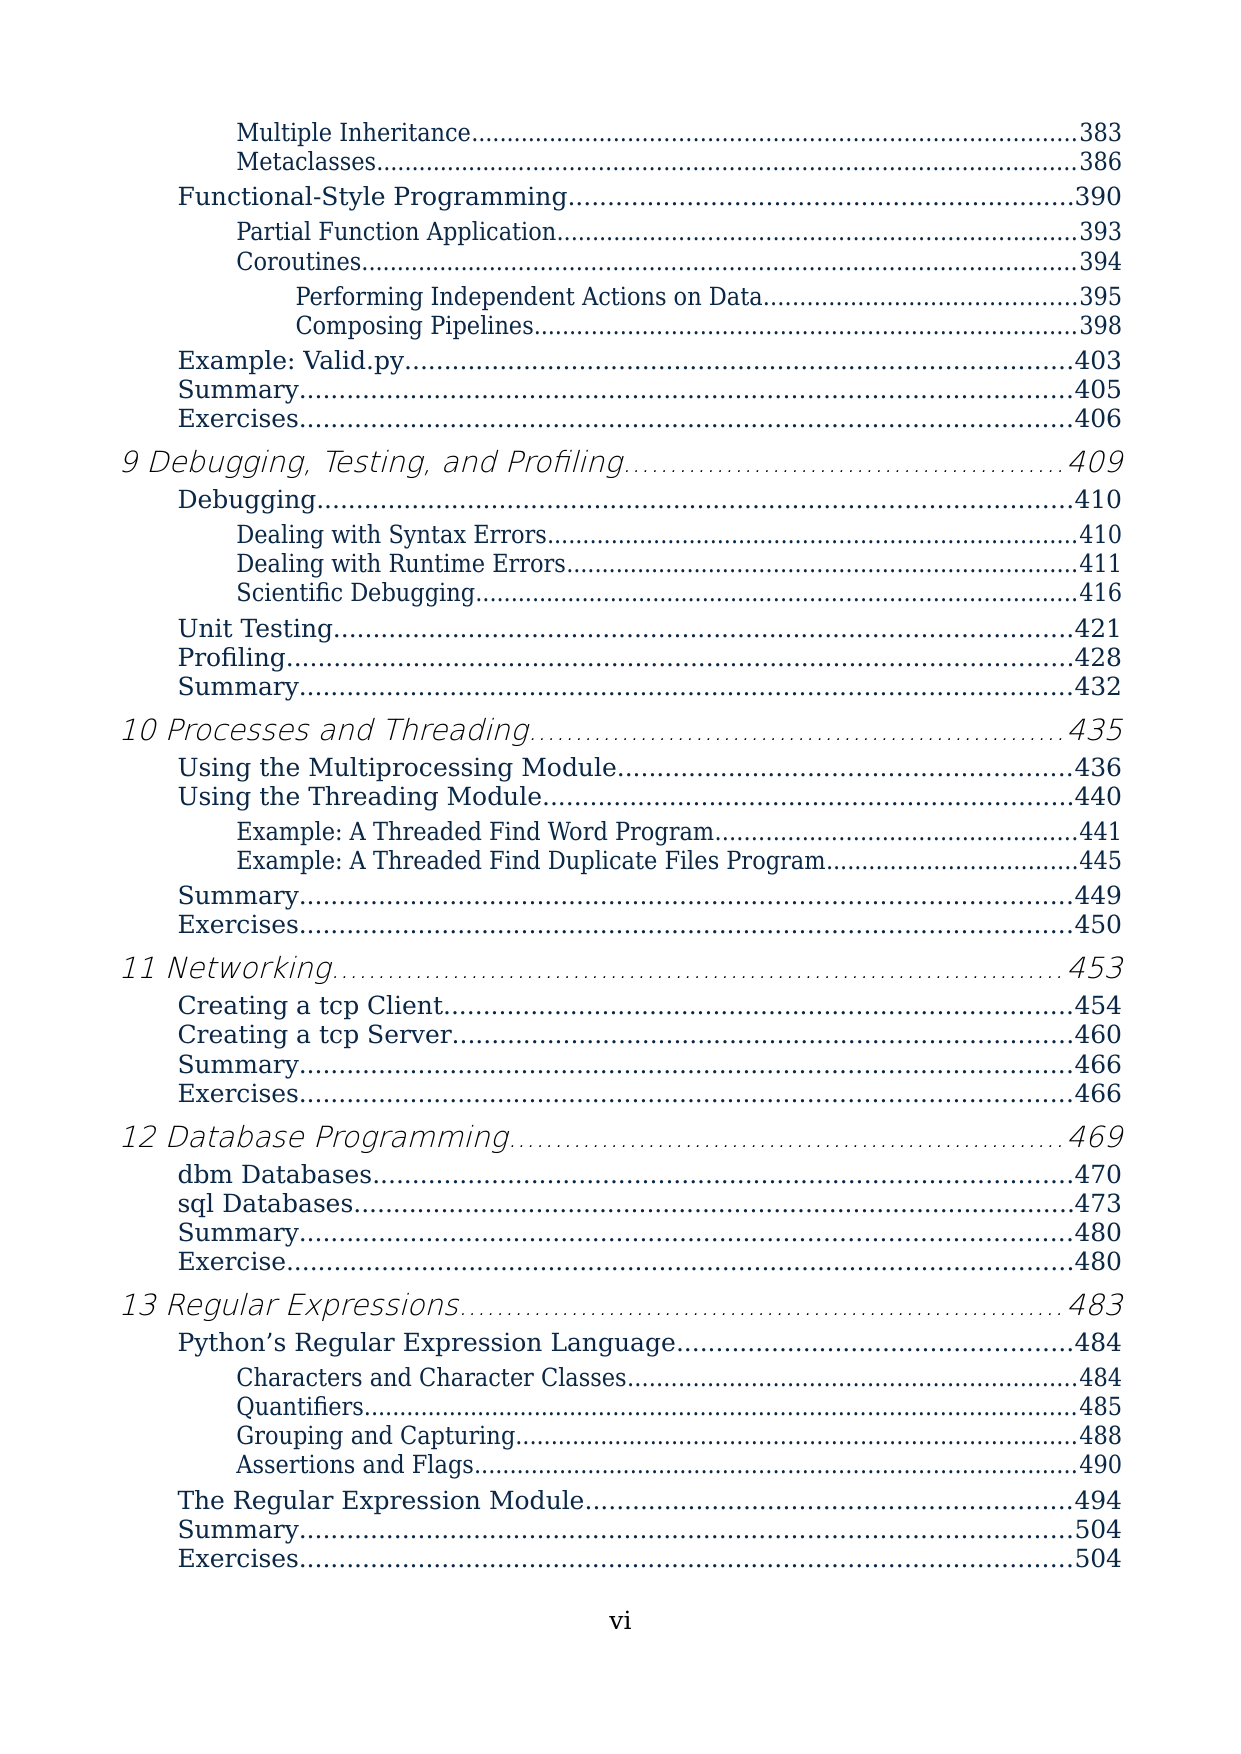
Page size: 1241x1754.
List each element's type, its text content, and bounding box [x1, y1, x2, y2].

text Partial Function Application 393 [236, 217, 1122, 247]
text dbm Databases 470 [177, 1160, 1122, 1189]
text Exercises 466 [177, 1079, 1122, 1108]
text Summary 449 [177, 881, 1122, 911]
text Debugging 410 [177, 485, 1122, 514]
text Dealing with Syntax Errors 410 [236, 520, 1122, 549]
text Python’s Regular Expression Language 484 [177, 1328, 1122, 1357]
text 12 Database Programming 469 [118, 1120, 1122, 1154]
text Metaclasses 386 [236, 147, 1122, 176]
text Exercises 504 [177, 1544, 1122, 1573]
text Characters and Character Classes 484 [236, 1363, 1122, 1392]
text Grouping and Capturing 488 [236, 1422, 1122, 1451]
text Summary 466 [177, 1050, 1122, 1079]
text Creating a tcp Server 460 [177, 1021, 1122, 1050]
text Composing Pipelines 398 [295, 311, 1122, 340]
text Exercises 450 [177, 911, 1122, 940]
text Exercise 480 [177, 1247, 1122, 1276]
text Summary 405 [177, 375, 1122, 404]
text Scientific Debugging 416 [236, 579, 1122, 608]
text Example: Valid.py 403 [177, 346, 1122, 375]
text 9 Debugging, Testing, and Profiling 409 [118, 445, 1122, 479]
text Profiling 428 [177, 643, 1122, 672]
text The Regular Expression Module 494 [177, 1486, 1122, 1515]
text sql Databases 473 [177, 1189, 1122, 1218]
text Performing Independent Actions on Data 395 [295, 282, 1122, 311]
text Coroutines 394 [236, 247, 1122, 276]
text Multiple Inheritance 383 [236, 118, 1122, 147]
text Using the Multiprocessing Module 436 [177, 753, 1122, 782]
text Exercises 406 [177, 404, 1122, 433]
text Unit Testing 421 [177, 614, 1122, 643]
text Quantifiers 485 [236, 1392, 1122, 1422]
text Dealing with Runtime Errors 411 [236, 549, 1122, 579]
text 11 Networking 453 [118, 952, 1122, 986]
text Summary 504 [177, 1515, 1122, 1544]
text Assertions and Flags 490 [236, 1451, 1122, 1480]
text Example: A Threaded Find Duplicate Files Program 445 [236, 846, 1122, 876]
text Functional-Style Programming 390 [177, 182, 1122, 212]
text Example: A Threaded Find Word Program 441 [236, 817, 1122, 846]
text 10 Processes and Threading 435 [118, 713, 1122, 747]
text Summary 480 [177, 1218, 1122, 1247]
text 13 Regular Expressions 483 [118, 1288, 1122, 1322]
text Creating a tcp Client 454 [177, 991, 1122, 1021]
text Summary 432 [177, 672, 1122, 701]
text Using the Threading Module 440 [177, 782, 1122, 811]
